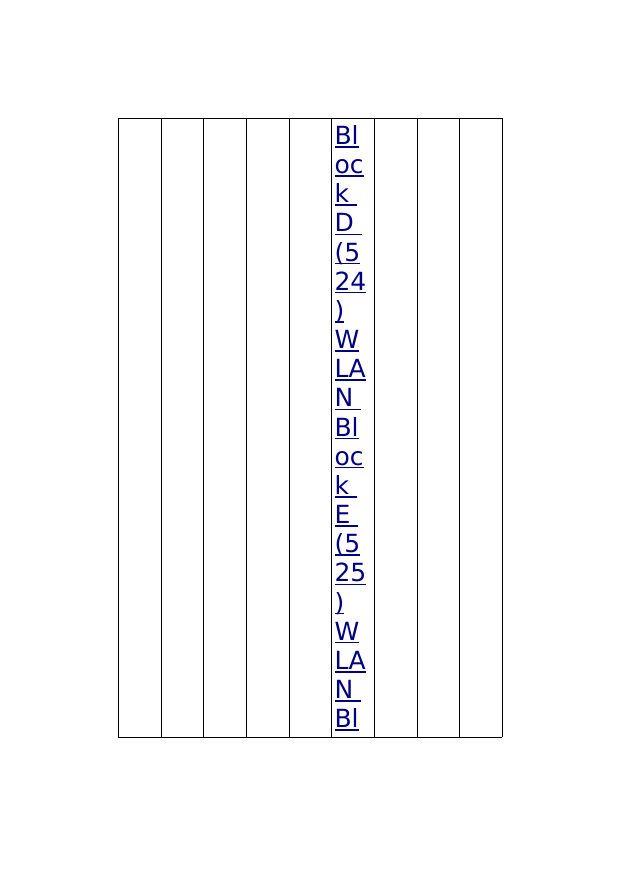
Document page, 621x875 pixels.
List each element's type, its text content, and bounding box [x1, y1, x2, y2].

table_cell [204, 119, 246, 737]
table_cell [162, 119, 203, 737]
table_cell [119, 119, 161, 737]
table_cell [290, 119, 331, 737]
table_cell [247, 119, 289, 737]
table_cell [418, 119, 459, 737]
table_cell [460, 119, 502, 737]
table_cell Block D (524) WLAN Block E (525) WLAN Bl [332, 119, 374, 737]
table_cell [375, 119, 417, 737]
